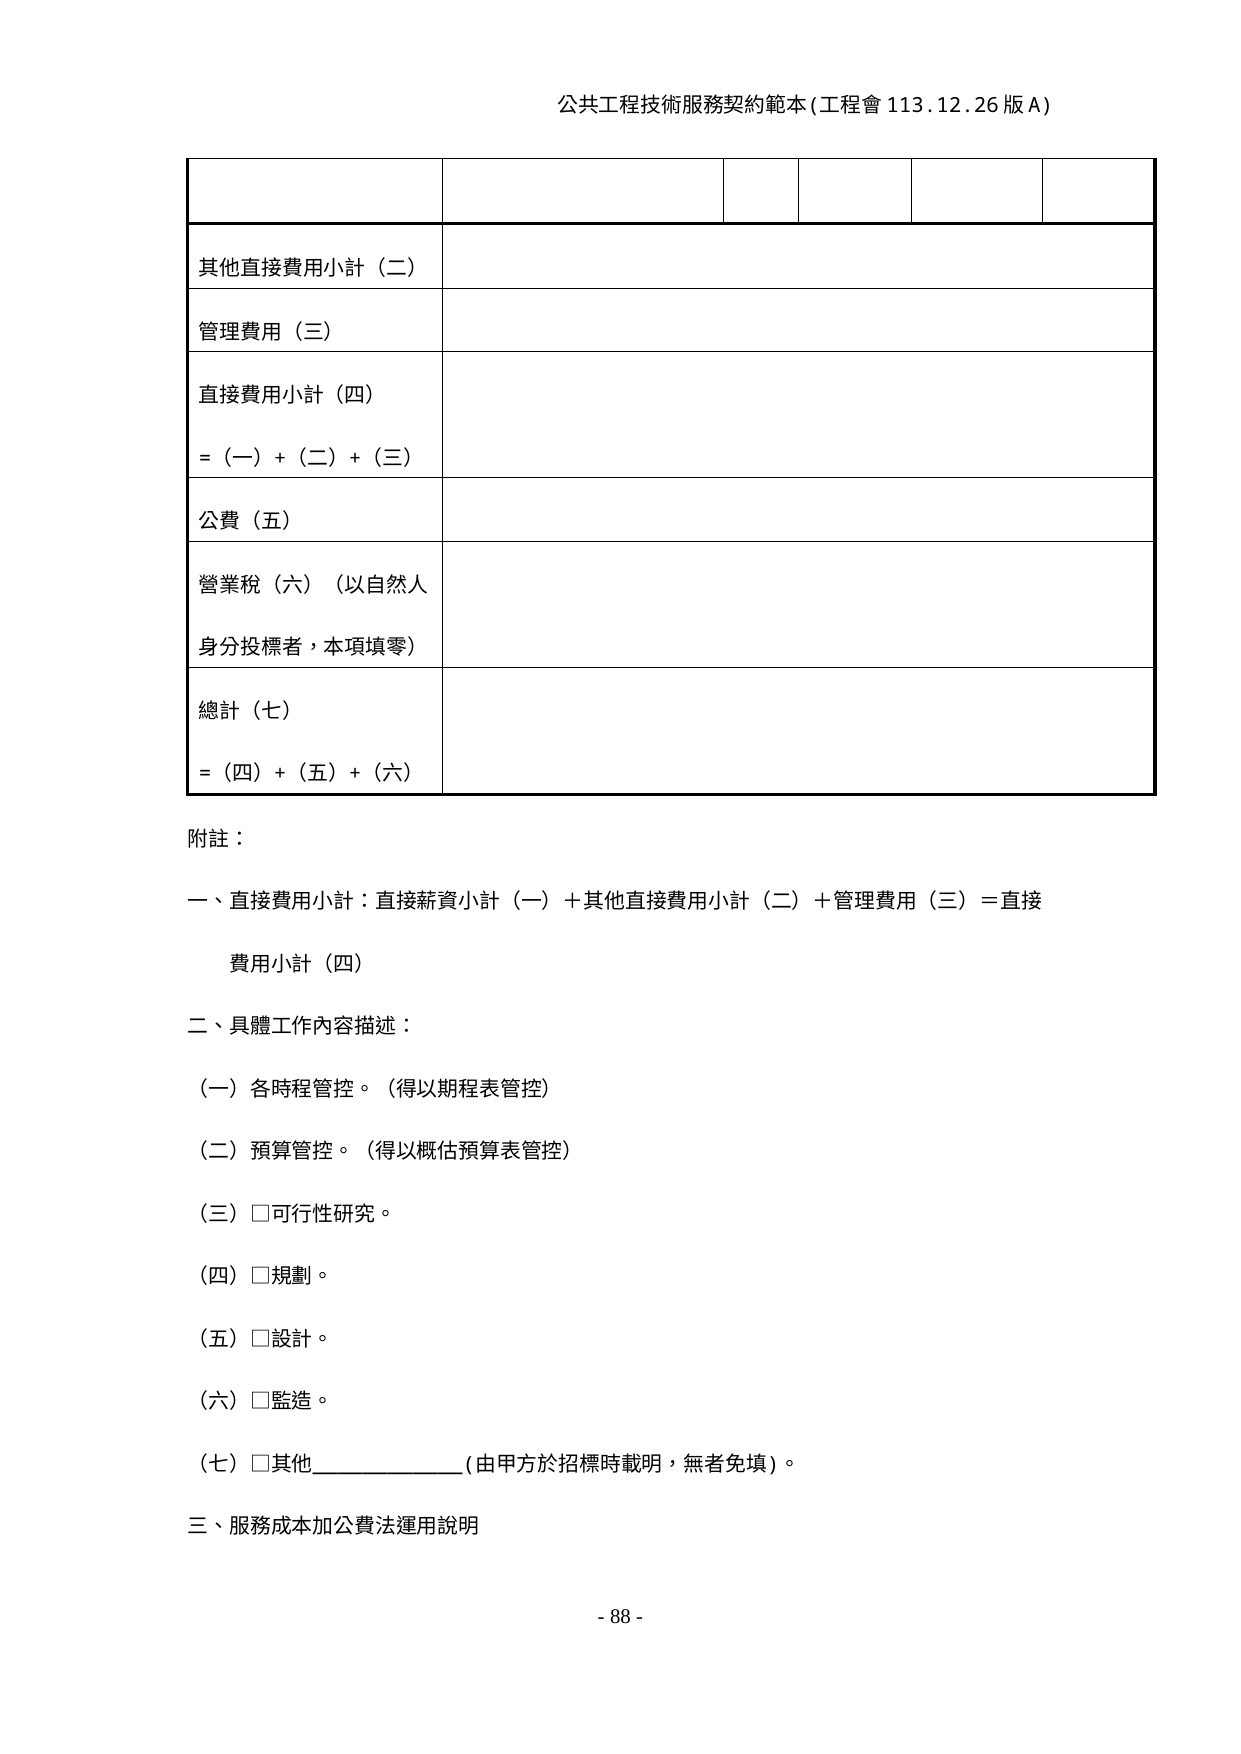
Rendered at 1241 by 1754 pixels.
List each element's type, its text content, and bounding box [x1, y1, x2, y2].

text （二）預算管控。（得以概估預算表管控） [187, 1108, 1053, 1171]
table_cell [912, 159, 1042, 222]
text 三、服務成本加公費法運用說明 [187, 1483, 1053, 1546]
text （一）各時程管控。（得以期程表管控） [187, 1046, 1053, 1108]
table_cell [443, 478, 1153, 541]
table_cell 公費（五） [189, 478, 442, 541]
text 二、具體工作內容描述： [187, 983, 1053, 1046]
table_cell 總計（七） =（四）+（五）+（六） [189, 668, 442, 793]
text （五）□設計。 [187, 1296, 1053, 1358]
table_cell 管理費用（三） [189, 289, 442, 351]
table_cell [443, 352, 1153, 477]
table_cell [799, 159, 911, 222]
text （六）□監造。 [187, 1358, 1053, 1421]
table_cell [189, 159, 442, 222]
table_cell [443, 289, 1153, 351]
text （七）□其他____________(由甲方於招標時載明，無者免填)。 [187, 1421, 1053, 1483]
table_cell 其他直接費用小計（二） [189, 225, 442, 287]
table_cell [443, 542, 1153, 667]
text （三）□可行性研究。 [187, 1171, 1053, 1233]
text 附註： [187, 796, 1053, 858]
table_cell 直接費用小計（四） =（一）+（二）+（三） [189, 352, 442, 477]
table_cell [724, 159, 798, 222]
table_cell [443, 225, 1153, 287]
table_cell [443, 668, 1153, 793]
table_cell [443, 159, 723, 222]
text （四）□規劃。 [187, 1233, 1053, 1296]
text 一、直接費用小計：直接薪資小計（一）＋其他直接費用小計（二）＋管理費用（三）＝直接費用小計（四） [187, 858, 1053, 983]
table_cell [1043, 159, 1153, 222]
table_cell 營業稅（六）（以自然人身分投標者，本項填零） [189, 542, 442, 667]
